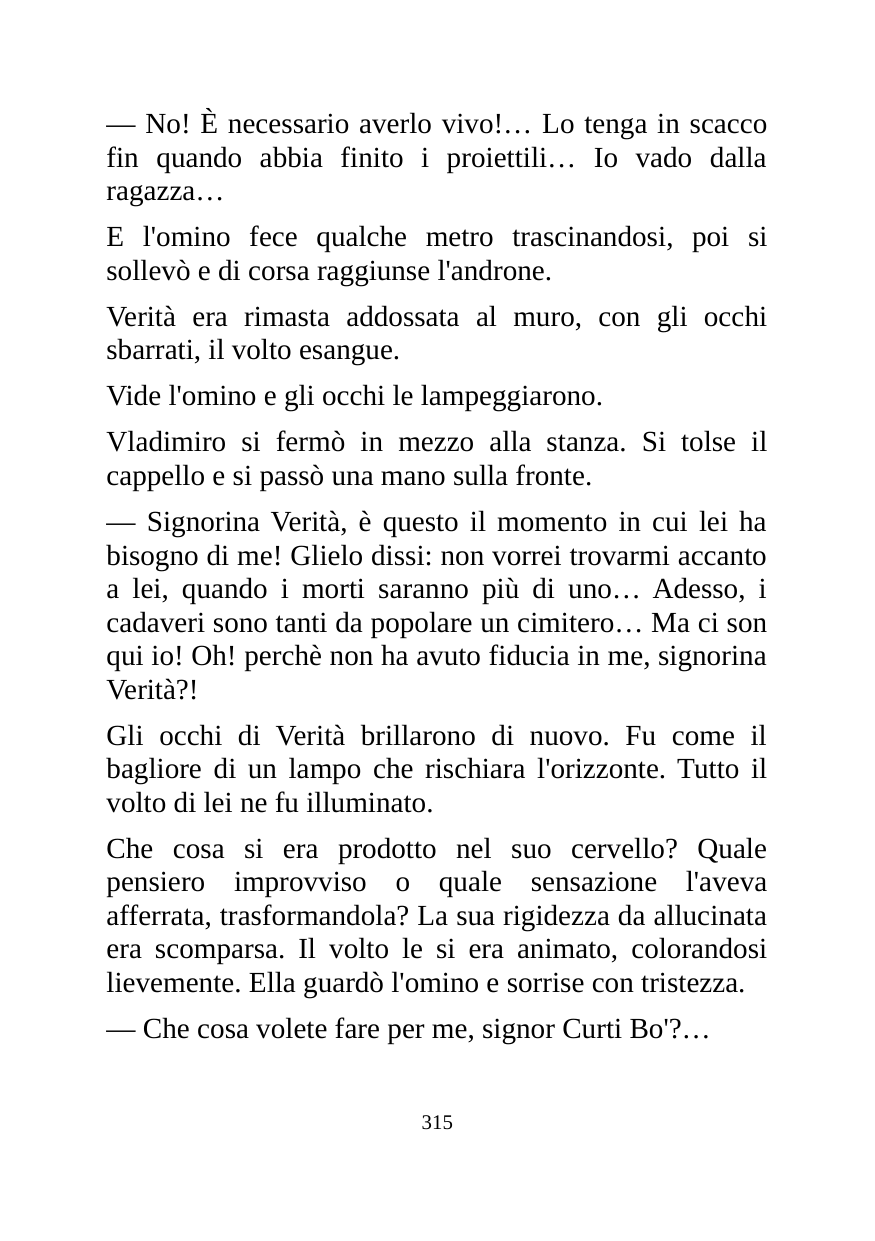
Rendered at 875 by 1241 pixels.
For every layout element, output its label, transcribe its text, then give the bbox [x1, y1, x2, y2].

text — No! È necessario averlo vivo!… Lo tenga in scacco fin quando abbia finito i proiettili… Io vado dalla ragazza… [106, 106, 768, 207]
text Verità era rimasta addossata al muro, con gli occhi sbarrati, il volto esangue. [106, 299, 768, 366]
text Che cosa si era prodotto nel suo cervello? Quale pensiero improvviso o quale sensazione l'aveva afferrata, trasformandola? La sua rigidezza da allucinata era scomparsa. Il volto le si era animato, colorandosi lievemente. Ella guardò l'omino e sorrise con tristezza. [106, 831, 768, 999]
text — Che cosa volete fare per me, signor Curti Bo'?… [106, 1011, 768, 1045]
text Gli occhi di Verità brillarono di nuovo. Fu come il bagliore di un lampo che rischiara l'orizzonte. Tutto il volto di lei ne fu illuminato. [106, 718, 768, 818]
text E l'omino fece qualche metro trascinandosi, poi si sollevò e di corsa raggiunse l'androne. [106, 219, 768, 286]
text Vladimiro si fermò in mezzo alla stanza. Si tolse il cappello e si passò una mano sulla fronte. [106, 424, 768, 492]
text Vide l'omino e gli occhi le lampeggiarono. [106, 378, 768, 412]
text — Signorina Verità, è questo il momento in cui lei ha bisogno di me! Glielo dissi: non vorrei trovarmi accanto a lei, quando i morti saranno più di uno… Adesso, i cadaveri sono tanti da popolare un cimitero… Ma ci son qui io! Oh! perchè non ha avuto fiducia in me, signorina Verità?! [106, 504, 768, 705]
